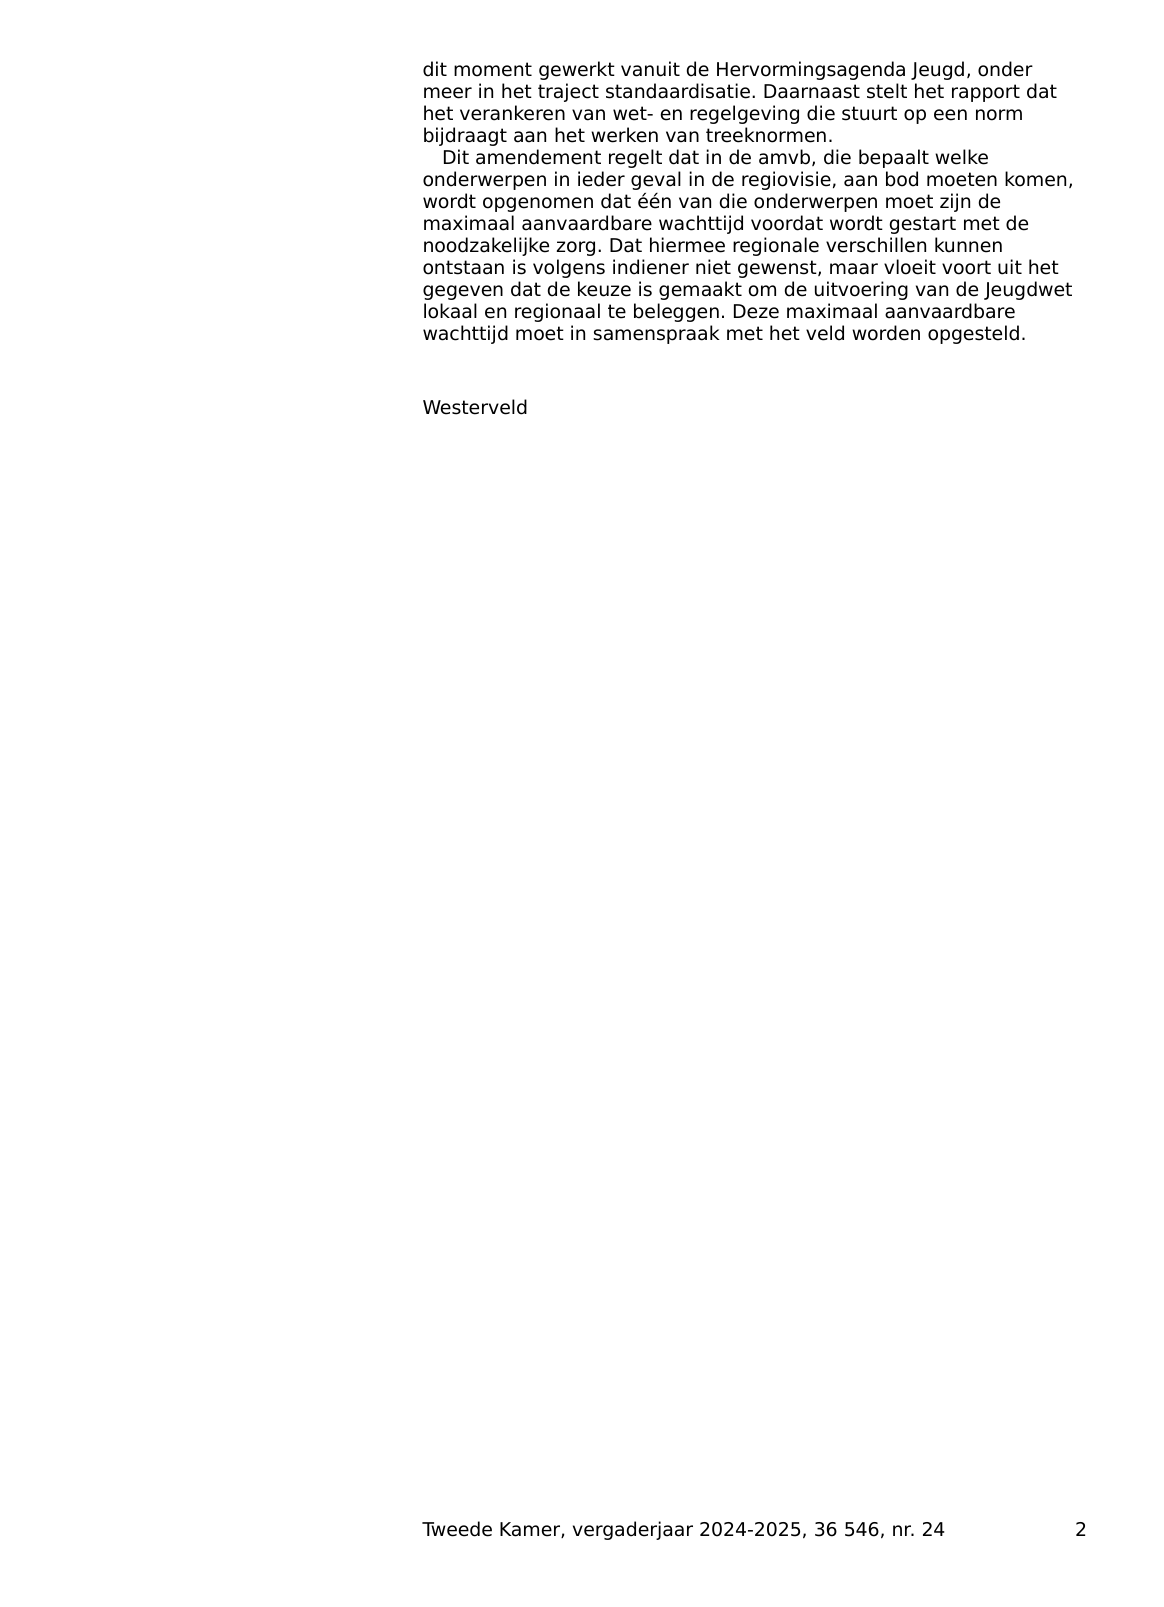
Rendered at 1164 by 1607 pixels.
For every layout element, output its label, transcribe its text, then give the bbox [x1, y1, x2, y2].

text dit moment gewerkt vanuit de Hervormingsagenda Jeugd, onder meer in het traject standaardisatie. Daarnaast stelt het rapport dat het verankeren van wet- en regelgeving die stuurt op een norm bijdraagt aan het werken van treeknormen. [422, 59, 1087, 147]
text Westerveld [422, 375, 1087, 419]
text Dit amendement regelt dat in de amvb, die bepaalt welke onderwerpen in ieder geval in de regiovisie, aan bod moeten komen, wordt opgenomen dat één van die onderwerpen moet zijn de maximaal aanvaardbare wachttijd voordat wordt gestart met de noodzakelijke zorg. Dat hiermee regionale verschillen kunnen ontstaan is volgens indiener niet gewenst, maar vloeit voort uit het gegeven dat de keuze is gemaakt om de uitvoering van de Jeugdwet lokaal en regionaal te beleggen. Deze maximaal aanvaardbare wachttijd moet in samenspraak met het veld worden opgesteld. [422, 147, 1087, 345]
